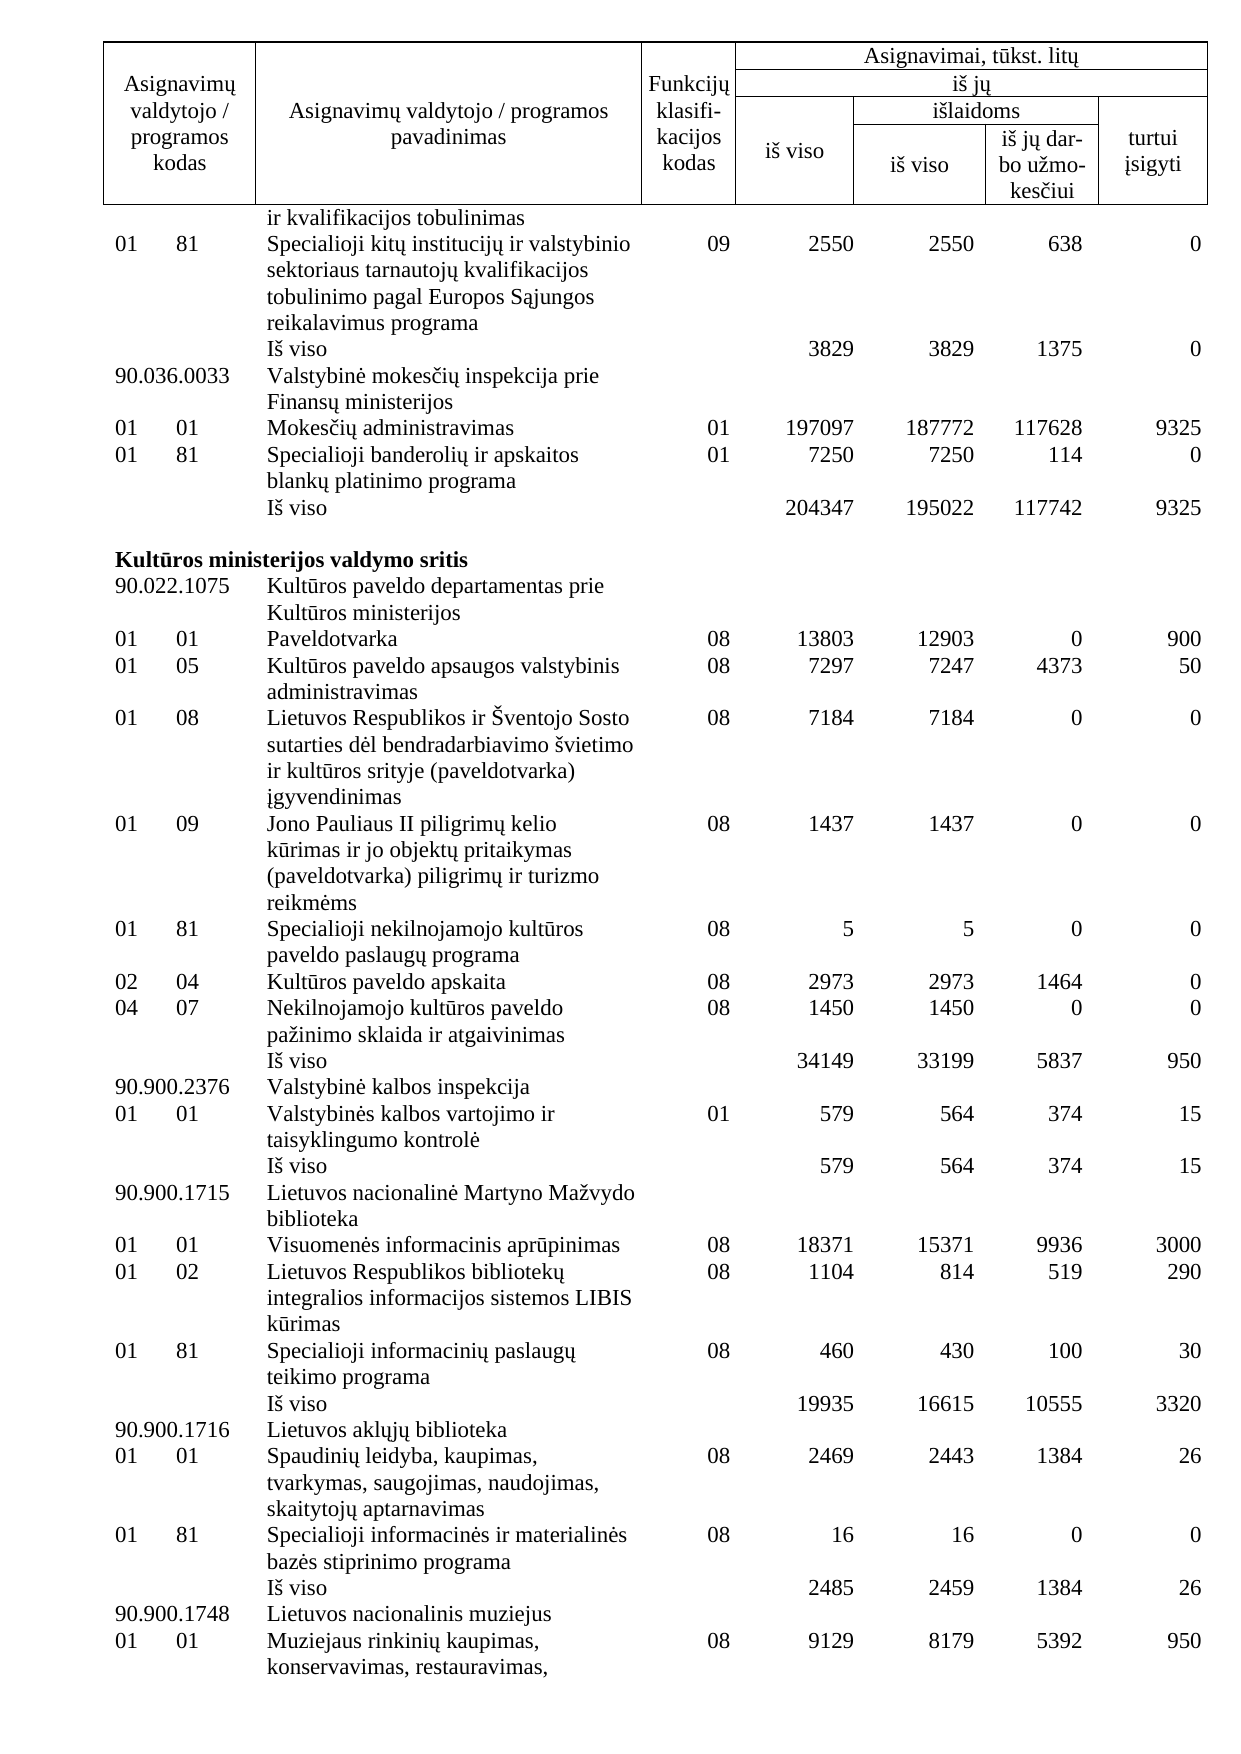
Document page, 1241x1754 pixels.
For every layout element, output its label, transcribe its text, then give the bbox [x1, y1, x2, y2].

table_cell 01 [104, 1100, 164, 1152]
table_header Asignavimų valdytojo / programos kodas [104, 43, 255, 204]
table_cell turtui įsigyti [1099, 97, 1207, 204]
table_cell iš jų [736, 70, 1207, 96]
table_cell 9325 [1093, 494, 1213, 520]
table_cell 1384 [985, 1442, 1093, 1521]
table_cell 1450 [741, 994, 865, 1047]
table_cell [865, 1179, 985, 1231]
table_cell 01 [165, 1627, 255, 1679]
table_cell [1208, 124, 1213, 204]
table_cell 1450 [865, 994, 985, 1047]
table_cell 564 [865, 1153, 985, 1179]
table_cell [1213, 520, 1221, 546]
table_cell 0 [985, 994, 1093, 1047]
table_cell [1213, 1627, 1221, 1679]
table_cell 374 [985, 1153, 1093, 1179]
table_cell [1213, 335, 1221, 362]
table_cell 7184 [865, 704, 985, 810]
table_cell [741, 1416, 865, 1442]
table_cell 09 [646, 230, 741, 335]
table_cell Kultūros ministerijos valdymo sritis [104, 546, 1213, 573]
table_cell [1213, 441, 1221, 493]
table_cell 81 [165, 230, 255, 335]
table_cell 0 [1093, 335, 1213, 362]
table_cell iš viso [854, 125, 985, 204]
table_cell 01 [165, 1231, 255, 1258]
table_cell Visuomenės informacinis aprūpinimas [255, 1231, 646, 1258]
table_cell 638 [985, 230, 1093, 335]
table_cell 01 [104, 1337, 164, 1389]
table_cell 0 [1093, 994, 1213, 1047]
table_cell 08 [646, 704, 741, 810]
table_cell 01 [165, 415, 255, 441]
table_cell 3829 [741, 335, 865, 362]
table_cell 3829 [865, 335, 985, 362]
table_cell [165, 335, 255, 362]
table_cell [1213, 415, 1221, 441]
table_cell Spaudinių leidyba, kaupimas, tvarkymas, saugojimas, naudojimas, skaitytojų aptarnavimas [255, 1442, 646, 1521]
table_cell 01 [646, 441, 741, 493]
table_cell [1213, 810, 1221, 915]
table_cell 02 [104, 968, 164, 994]
table_cell [865, 1416, 985, 1442]
table_cell 12903 [865, 625, 985, 652]
table_cell 7184 [741, 704, 865, 810]
table_cell [985, 362, 1093, 414]
table_cell [1213, 1442, 1221, 1521]
table_cell 01 [165, 625, 255, 652]
table_cell [646, 1574, 741, 1600]
table_cell [646, 205, 741, 230]
table_cell 13803 [741, 625, 865, 652]
table_cell 01 [104, 810, 164, 915]
table_cell Specialioji banderolių ir apskaitos blankų platinimo programa [255, 441, 646, 493]
table_cell [1213, 494, 1221, 520]
table_cell 579 [741, 1153, 865, 1179]
table_cell 0 [985, 915, 1093, 968]
table_cell 0 [1093, 810, 1213, 915]
table_cell [104, 520, 164, 546]
table_cell 460 [741, 1337, 865, 1389]
table_cell [741, 205, 865, 230]
table_header Asignavimų valdytojo / programos pavadinimas [256, 43, 641, 204]
table_cell [1093, 362, 1213, 414]
table_cell [1213, 1231, 1221, 1258]
table_cell Valstybinės kalbos vartojimo ir taisyklingumo kontrolė [255, 1100, 646, 1152]
table_cell [985, 520, 1093, 546]
table_cell Valstybinė kalbos inspekcija [255, 1073, 646, 1100]
table_cell 0 [1093, 968, 1213, 994]
table_cell Lietuvos Respublikos bibliotekų integralios informacijos sistemos LIBIS kūrimas [255, 1258, 646, 1337]
table_cell 01 [104, 625, 164, 652]
table_cell 08 [646, 915, 741, 968]
table_cell 08 [646, 1337, 741, 1389]
table_cell 02 [165, 1258, 255, 1337]
table_header Asignavimai, tūkst. litų [736, 43, 1207, 69]
table_cell [1093, 573, 1213, 625]
table_cell Muziejaus rinkinių kaupimas, konservavimas, restauravimas, [255, 1627, 646, 1679]
table_cell 430 [865, 1337, 985, 1389]
table_cell [1213, 69, 1221, 96]
table_header [1208, 41, 1213, 69]
table_cell [985, 1179, 1093, 1231]
table_cell 1464 [985, 968, 1093, 994]
table_cell [741, 520, 865, 546]
table_cell [1213, 230, 1221, 335]
table_cell 01 [104, 1231, 164, 1258]
table_cell [1213, 1100, 1221, 1152]
table_cell 900 [1093, 625, 1213, 652]
table_cell [1093, 520, 1213, 546]
table_cell 0 [985, 704, 1093, 810]
table_cell 950 [1093, 1047, 1213, 1073]
table_cell 81 [165, 1521, 255, 1574]
table_cell [646, 520, 741, 546]
table_cell [1213, 1416, 1221, 1442]
table_cell Iš viso [255, 1390, 646, 1416]
table_cell [104, 205, 164, 230]
table_cell [1213, 704, 1221, 810]
table_header [1213, 41, 1221, 69]
table_cell 07 [165, 994, 255, 1047]
table_cell [165, 1574, 255, 1600]
table_cell Kultūros paveldo apskaita [255, 968, 646, 994]
table_cell 0 [1093, 915, 1213, 968]
table_cell 1437 [865, 810, 985, 915]
table_cell [865, 205, 985, 230]
table_cell 15371 [865, 1231, 985, 1258]
table_cell [741, 1600, 865, 1627]
table_cell Paveldotvarka [255, 625, 646, 652]
table_cell [165, 1047, 255, 1073]
table_cell 33199 [865, 1047, 985, 1073]
table_cell [1093, 1600, 1213, 1627]
table_cell 04 [165, 968, 255, 994]
table_cell [985, 573, 1093, 625]
table_cell 9325 [1093, 415, 1213, 441]
table_cell [646, 1416, 741, 1442]
table_cell [1213, 573, 1221, 625]
table_cell [865, 573, 985, 625]
table_cell 01 [165, 1442, 255, 1521]
table_cell [1213, 1073, 1221, 1100]
table_cell Iš viso [255, 1047, 646, 1073]
table_cell [1093, 1179, 1213, 1231]
table_cell 0 [985, 625, 1093, 652]
table_cell ir kvalifikacijos tobulinimas [255, 205, 646, 230]
table_cell [1213, 1153, 1221, 1179]
table_cell 26 [1093, 1442, 1213, 1521]
table_cell Specialioji nekilnojamojo kultūros paveldo paslaugų programa [255, 915, 646, 968]
table_cell 08 [646, 1442, 741, 1521]
table_cell 7297 [741, 652, 865, 704]
table_cell [165, 1153, 255, 1179]
table_cell 0 [985, 810, 1093, 915]
table_cell [865, 1073, 985, 1100]
table_cell [741, 362, 865, 414]
table_cell Lietuvos Respublikos ir Šventojo Sosto sutarties dėl bendradarbiavimo švietimo ir kultūros srityje (paveldotvarka) įgyvendinimas [255, 704, 646, 810]
table_cell 26 [1093, 1574, 1213, 1600]
table_cell iš jų dar-bo užmo-kesčiui [986, 125, 1098, 204]
table_cell 117742 [985, 494, 1093, 520]
table_cell [1213, 968, 1221, 994]
table_cell 100 [985, 1337, 1093, 1389]
table_cell [1213, 1179, 1221, 1231]
table_cell 16615 [865, 1390, 985, 1416]
table_cell 2550 [741, 230, 865, 335]
table_cell 2469 [741, 1442, 865, 1521]
table_cell 5392 [985, 1627, 1093, 1679]
table_cell [255, 520, 646, 546]
table_cell [1213, 96, 1221, 123]
table_cell 90.900.1715 [104, 1179, 255, 1231]
table_cell 15 [1093, 1153, 1213, 1179]
table_cell Iš viso [255, 494, 646, 520]
table_cell 0 [1093, 1521, 1213, 1574]
table_cell [865, 520, 985, 546]
table_cell [646, 1153, 741, 1179]
table_cell 08 [165, 704, 255, 810]
table_cell Lietuvos nacionalinė Martyno Mažvydo biblioteka [255, 1179, 646, 1231]
table_cell 2550 [865, 230, 985, 335]
table_cell 08 [646, 994, 741, 1047]
table_cell 2973 [741, 968, 865, 994]
table_cell Specialioji informacinių paslaugų teikimo programa [255, 1337, 646, 1389]
table_cell 204347 [741, 494, 865, 520]
table_cell 01 [104, 652, 164, 704]
table_cell [1213, 1390, 1221, 1416]
table_cell 90.900.1716 [104, 1416, 255, 1442]
table_cell [165, 520, 255, 546]
table_cell [985, 1416, 1093, 1442]
table_cell Valstybinė mokesčių inspekcija prie Finansų ministerijos [255, 362, 646, 414]
table_cell 19935 [741, 1390, 865, 1416]
table_cell Specialioji informacinės ir materialinės bazės stiprinimo programa [255, 1521, 646, 1574]
table_cell 16 [865, 1521, 985, 1574]
table_cell 1384 [985, 1574, 1093, 1600]
table_cell 374 [985, 1100, 1093, 1152]
table_cell 34149 [741, 1047, 865, 1073]
table_cell 195022 [865, 494, 985, 520]
table_cell 0 [1093, 230, 1213, 335]
table_cell Kultūros paveldo departamentas prie Kultūros ministerijos [255, 573, 646, 625]
table_cell 08 [646, 810, 741, 915]
table_cell Iš viso [255, 335, 646, 362]
table_cell 2485 [741, 1574, 865, 1600]
table_cell Iš viso [255, 1153, 646, 1179]
table_cell [104, 1047, 164, 1073]
table_cell 10555 [985, 1390, 1093, 1416]
table_cell [1093, 1073, 1213, 1100]
table_cell [985, 1600, 1093, 1627]
table_cell 8179 [865, 1627, 985, 1679]
table_cell 01 [104, 1627, 164, 1679]
table_cell 114 [985, 441, 1093, 493]
table_cell 01 [104, 1258, 164, 1337]
table_cell 01 [104, 441, 164, 493]
table_cell 5 [865, 915, 985, 968]
table_cell [1213, 1047, 1221, 1073]
table_cell Iš viso [255, 1574, 646, 1600]
table_cell Nekilnojamojo kultūros paveldo pažinimo sklaida ir atgaivinimas [255, 994, 646, 1047]
table_cell 2973 [865, 968, 985, 994]
table_cell išlaidoms [854, 97, 1098, 123]
table_cell Kultūros paveldo apsaugos valstybinis administravimas [255, 652, 646, 704]
table_cell Lietuvos aklųjų biblioteka [255, 1416, 646, 1442]
table_cell [1213, 546, 1221, 573]
table_cell 01 [104, 415, 164, 441]
table_cell [646, 335, 741, 362]
table_cell 0 [985, 1521, 1093, 1574]
table_cell 3320 [1093, 1390, 1213, 1416]
table_cell [1213, 1258, 1221, 1337]
table_cell 08 [646, 1258, 741, 1337]
table_cell 5 [741, 915, 865, 968]
table_cell [1213, 1574, 1221, 1600]
table_cell 08 [646, 625, 741, 652]
table_cell [1213, 994, 1221, 1047]
table_cell Specialioji kitų institucijų ir valstybinio sektoriaus tarnautojų kvalifikacijos tobulinimo pagal Europos Sąjungos reikalavimus programa [255, 230, 646, 335]
table_cell 01 [104, 230, 164, 335]
table_cell [646, 573, 741, 625]
table_cell 08 [646, 968, 741, 994]
table_cell [865, 1600, 985, 1627]
table_cell 81 [165, 915, 255, 968]
table_cell [865, 362, 985, 414]
table_cell 30 [1093, 1337, 1213, 1389]
table_cell 9936 [985, 1231, 1093, 1258]
table_cell [646, 1179, 741, 1231]
table_cell [1213, 1521, 1221, 1574]
table_cell 90.900.1748 [104, 1600, 255, 1627]
table_cell 7250 [741, 441, 865, 493]
table_cell 7250 [865, 441, 985, 493]
table_cell [1213, 204, 1221, 230]
table_cell 0 [1093, 441, 1213, 493]
table_cell [985, 205, 1093, 230]
table_cell iš viso [736, 97, 853, 204]
table_cell [1213, 915, 1221, 968]
table_cell 01 [104, 704, 164, 810]
table_cell 7247 [865, 652, 985, 704]
table_cell [1093, 1416, 1213, 1442]
table_cell 15 [1093, 1100, 1213, 1152]
table_cell 4373 [985, 652, 1093, 704]
table_cell 50 [1093, 652, 1213, 704]
table_cell [165, 494, 255, 520]
table_cell [646, 1047, 741, 1073]
table_cell [646, 1073, 741, 1100]
table_cell [646, 362, 741, 414]
table_cell 1104 [741, 1258, 865, 1337]
table_cell 950 [1093, 1627, 1213, 1679]
table_cell 16 [741, 1521, 865, 1574]
table_cell [104, 1390, 164, 1416]
table_cell 90.036.0033 [104, 362, 255, 414]
table_cell [1213, 362, 1221, 414]
table_cell [1213, 625, 1221, 652]
table_cell 05 [165, 652, 255, 704]
table_cell [104, 494, 164, 520]
table_cell 579 [741, 1100, 865, 1152]
table_cell 1375 [985, 335, 1093, 362]
table_cell 3000 [1093, 1231, 1213, 1258]
table_cell 0 [1093, 704, 1213, 810]
table_cell 09 [165, 810, 255, 915]
table_cell [104, 335, 164, 362]
table_cell 519 [985, 1258, 1093, 1337]
table_cell [1213, 1600, 1221, 1627]
table_cell [646, 1390, 741, 1416]
table_cell 18371 [741, 1231, 865, 1258]
table_cell 187772 [865, 415, 985, 441]
table_cell Jono Pauliaus II piligrimų kelio kūrimas ir jo objektų pritaikymas (paveldotvarka) piligrimų ir turizmo reikmėms [255, 810, 646, 915]
table_cell [1208, 96, 1213, 123]
table_cell 01 [646, 415, 741, 441]
table_cell [104, 1153, 164, 1179]
table_cell 08 [646, 652, 741, 704]
table_cell 08 [646, 1521, 741, 1574]
table_cell 117628 [985, 415, 1093, 441]
table_cell 564 [865, 1100, 985, 1152]
table_cell [985, 1073, 1093, 1100]
table_cell 9129 [741, 1627, 865, 1679]
table_cell 1437 [741, 810, 865, 915]
table_cell [741, 1073, 865, 1100]
table_cell 01 [104, 1521, 164, 1574]
table_cell 90.900.2376 [104, 1073, 255, 1100]
table_cell 814 [865, 1258, 985, 1337]
table_cell 01 [104, 1442, 164, 1521]
table_cell Lietuvos nacionalinis muziejus [255, 1600, 646, 1627]
table_cell [741, 573, 865, 625]
table_cell [1213, 652, 1221, 704]
table_cell [104, 1574, 164, 1600]
table_cell 290 [1093, 1258, 1213, 1337]
table_cell 5837 [985, 1047, 1093, 1073]
table_cell Mokesčių administravimas [255, 415, 646, 441]
table_cell [1213, 124, 1221, 204]
table_header Funkcijų klasifi- kacijos kodas [642, 43, 735, 204]
table_cell [165, 205, 255, 230]
table_cell 81 [165, 441, 255, 493]
table_cell 01 [104, 915, 164, 968]
table_cell [646, 1600, 741, 1627]
table_cell 04 [104, 994, 164, 1047]
table_cell 01 [646, 1100, 741, 1152]
table_cell 2459 [865, 1574, 985, 1600]
table_cell 197097 [741, 415, 865, 441]
table_cell 2443 [865, 1442, 985, 1521]
table_cell 08 [646, 1627, 741, 1679]
table_cell [1213, 1337, 1221, 1389]
table_cell 81 [165, 1337, 255, 1389]
table_cell [165, 1390, 255, 1416]
table_cell [646, 494, 741, 520]
table_cell 90.022.1075 [104, 573, 255, 625]
table_cell [1093, 204, 1213, 230]
table_cell [741, 1179, 865, 1231]
table_cell 01 [165, 1100, 255, 1152]
table_cell [1208, 69, 1213, 96]
table_cell 08 [646, 1231, 741, 1258]
